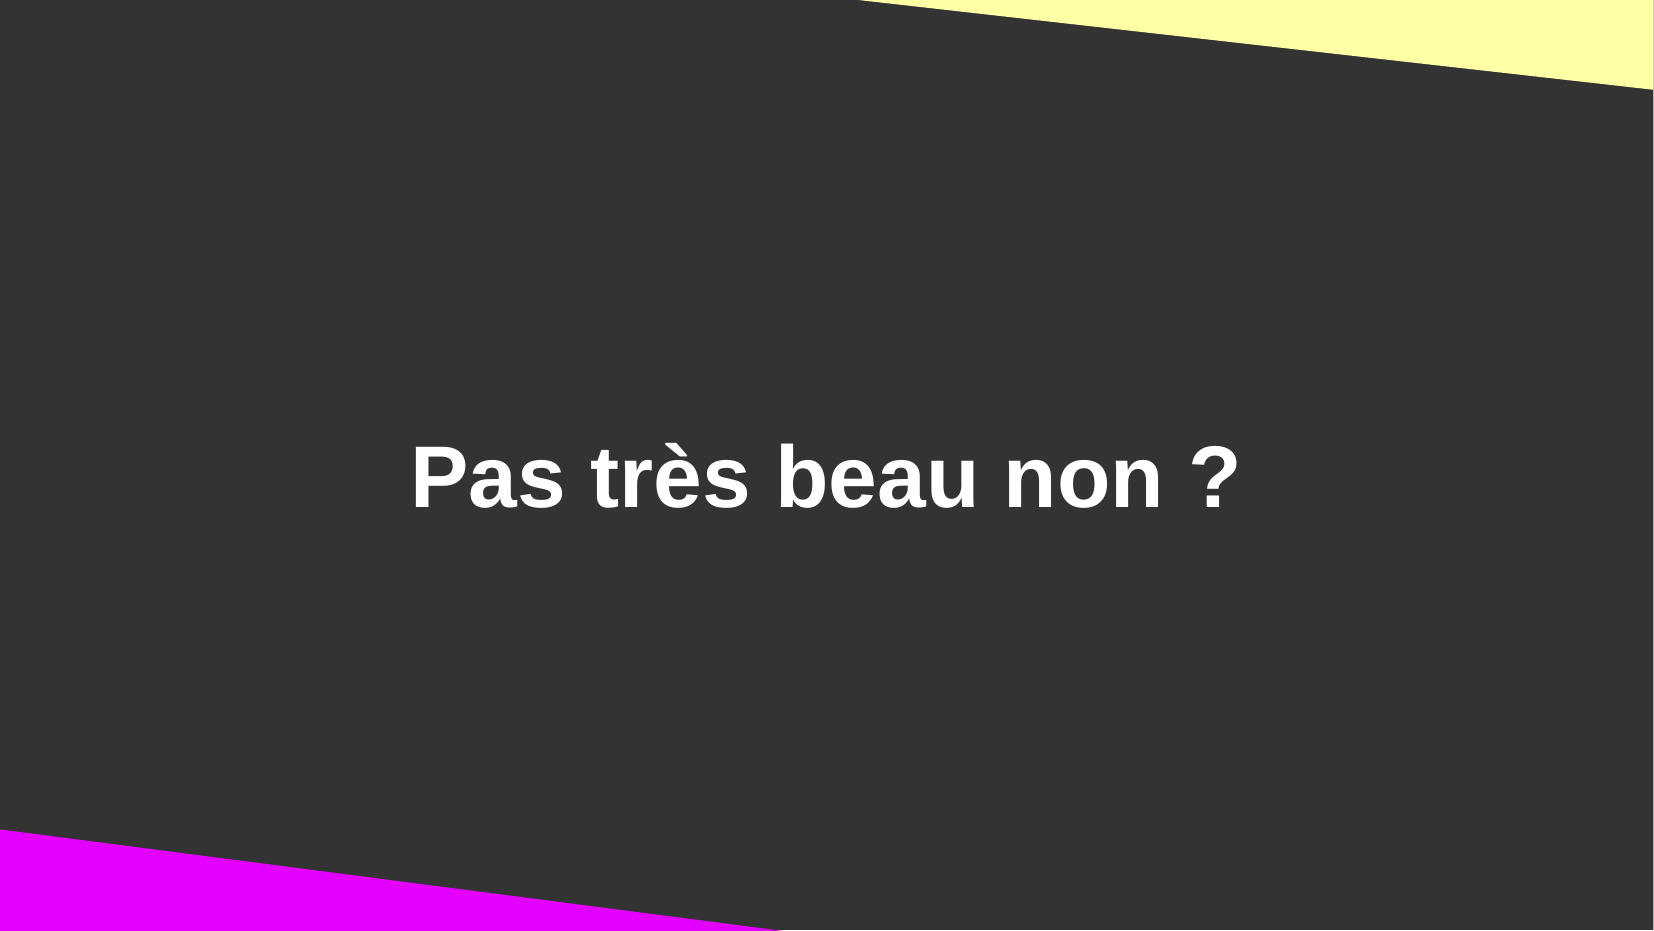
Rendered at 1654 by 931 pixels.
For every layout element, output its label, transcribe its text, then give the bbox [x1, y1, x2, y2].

title Pas très beau non ? [31, 428, 1622, 527]
text_box [0, 829, 784, 931]
text_box [858, 0, 1654, 90]
